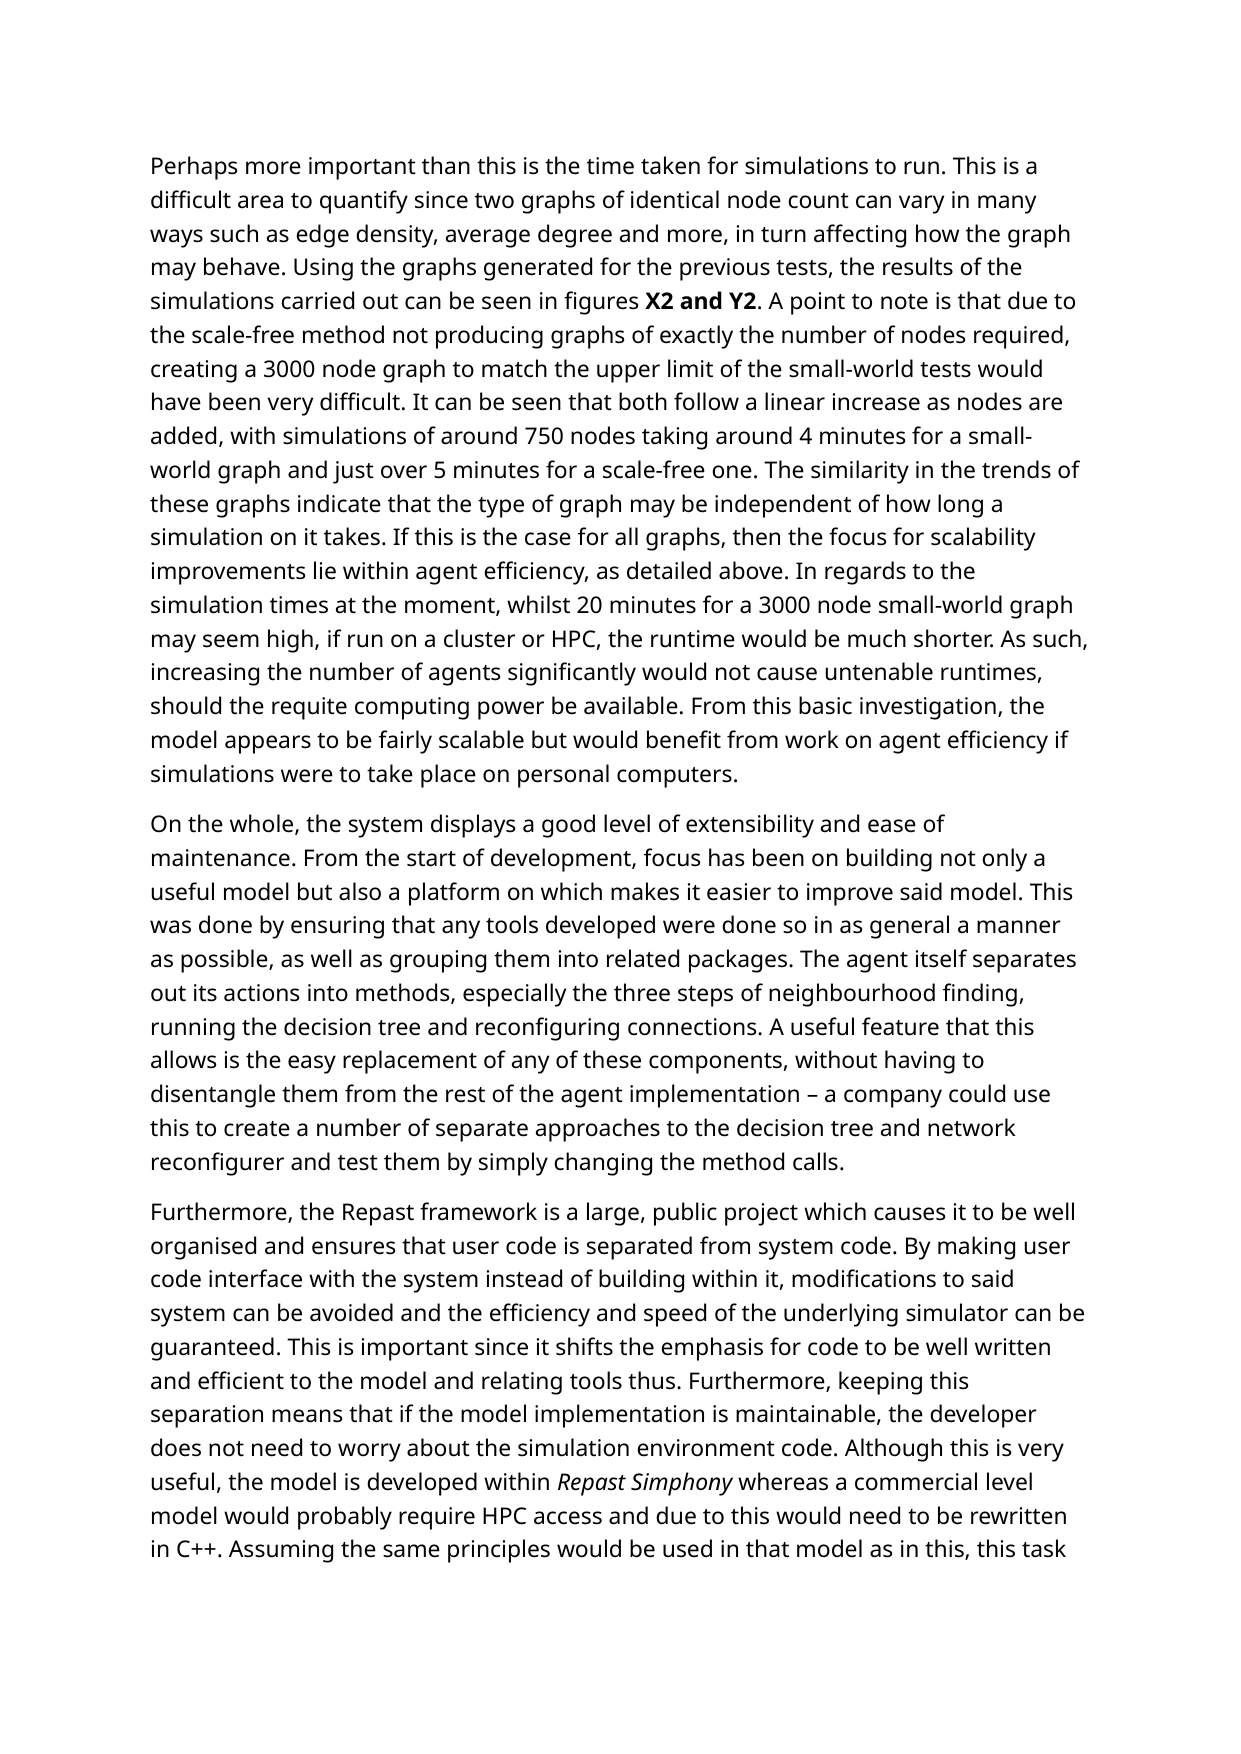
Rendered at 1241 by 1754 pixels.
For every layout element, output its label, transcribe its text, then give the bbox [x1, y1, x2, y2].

text Furthermore, the Repast framework is a large, public project which causes it to be well organised and ensures that user code is separated from system code. By making user code interface with the system instead of building within it, modifications to said system can be avoided and the efficiency and speed of the underlying simulator can be guaranteed. This is important since it shifts the emphasis for code to be well written and efficient to the model and relating tools thus. Furthermore, keeping this separation means that if the model implementation is maintainable, the developer does not need to worry about the simulation environment code. Although this is very useful, the model is developed within Repast Simphony whereas a commercial level model would probably require HPC access and due to this would need to be rewritten in C++. Assuming the same principles would be used in that model as in this, this task [150, 1196, 1090, 1564]
text On the whole, the system displays a good level of extensibility and ease of maintenance. From the start of development, focus has been on building not only a useful model but also a platform on which makes it easier to improve said model. This was done by ensuring that any tools developed were done so in as general a manner as possible, as well as grouping them into related packages. The agent itself separates out its actions into methods, especially the three steps of neighbourhood finding, running the decision tree and reconfiguring connections. A useful feature that this allows is the easy replacement of any of these components, without having to disentangle them from the rest of the agent implementation – a company could use this to create a number of separate approaches to the decision tree and network reconfigurer and test them by simply changing the method calls. [150, 808, 1090, 1177]
text Perhaps more important than this is the time taken for simulations to run. This is a difficult area to quantify since two graphs of identical node count can vary in many ways such as edge density, average degree and more, in turn affecting how the graph may behave. Using the graphs generated for the previous tests, the results of the simulations carried out can be seen in figures X2 and Y2. A point to note is that due to the scale-free method not producing graphs of exactly the number of nodes required, creating a 3000 node graph to match the upper limit of the small-world tests would have been very difficult. It can be seen that both follow a linear increase as nodes are added, with simulations of around 750 nodes taking around 4 minutes for a small-world graph and just over 5 minutes for a scale-free one. The similarity in the trends of these graphs indicate that the type of graph may be independent of how long a simulation on it takes. If this is the case for all graphs, then the focus for scalability improvements lie within agent efficiency, as detailed above. In regards to the simulation times at the moment, whilst 20 minutes for a 3000 node small-world graph may seem high, if run on a cluster or HPC, the runtime would be much shorter. As such, increasing the number of agents significantly would not cause untenable runtimes, should the requite computing power be available. From this basic investigation, the model appears to be fairly scalable but would benefit from work on agent efficiency if simulations were to take place on personal computers. [150, 150, 1090, 789]
